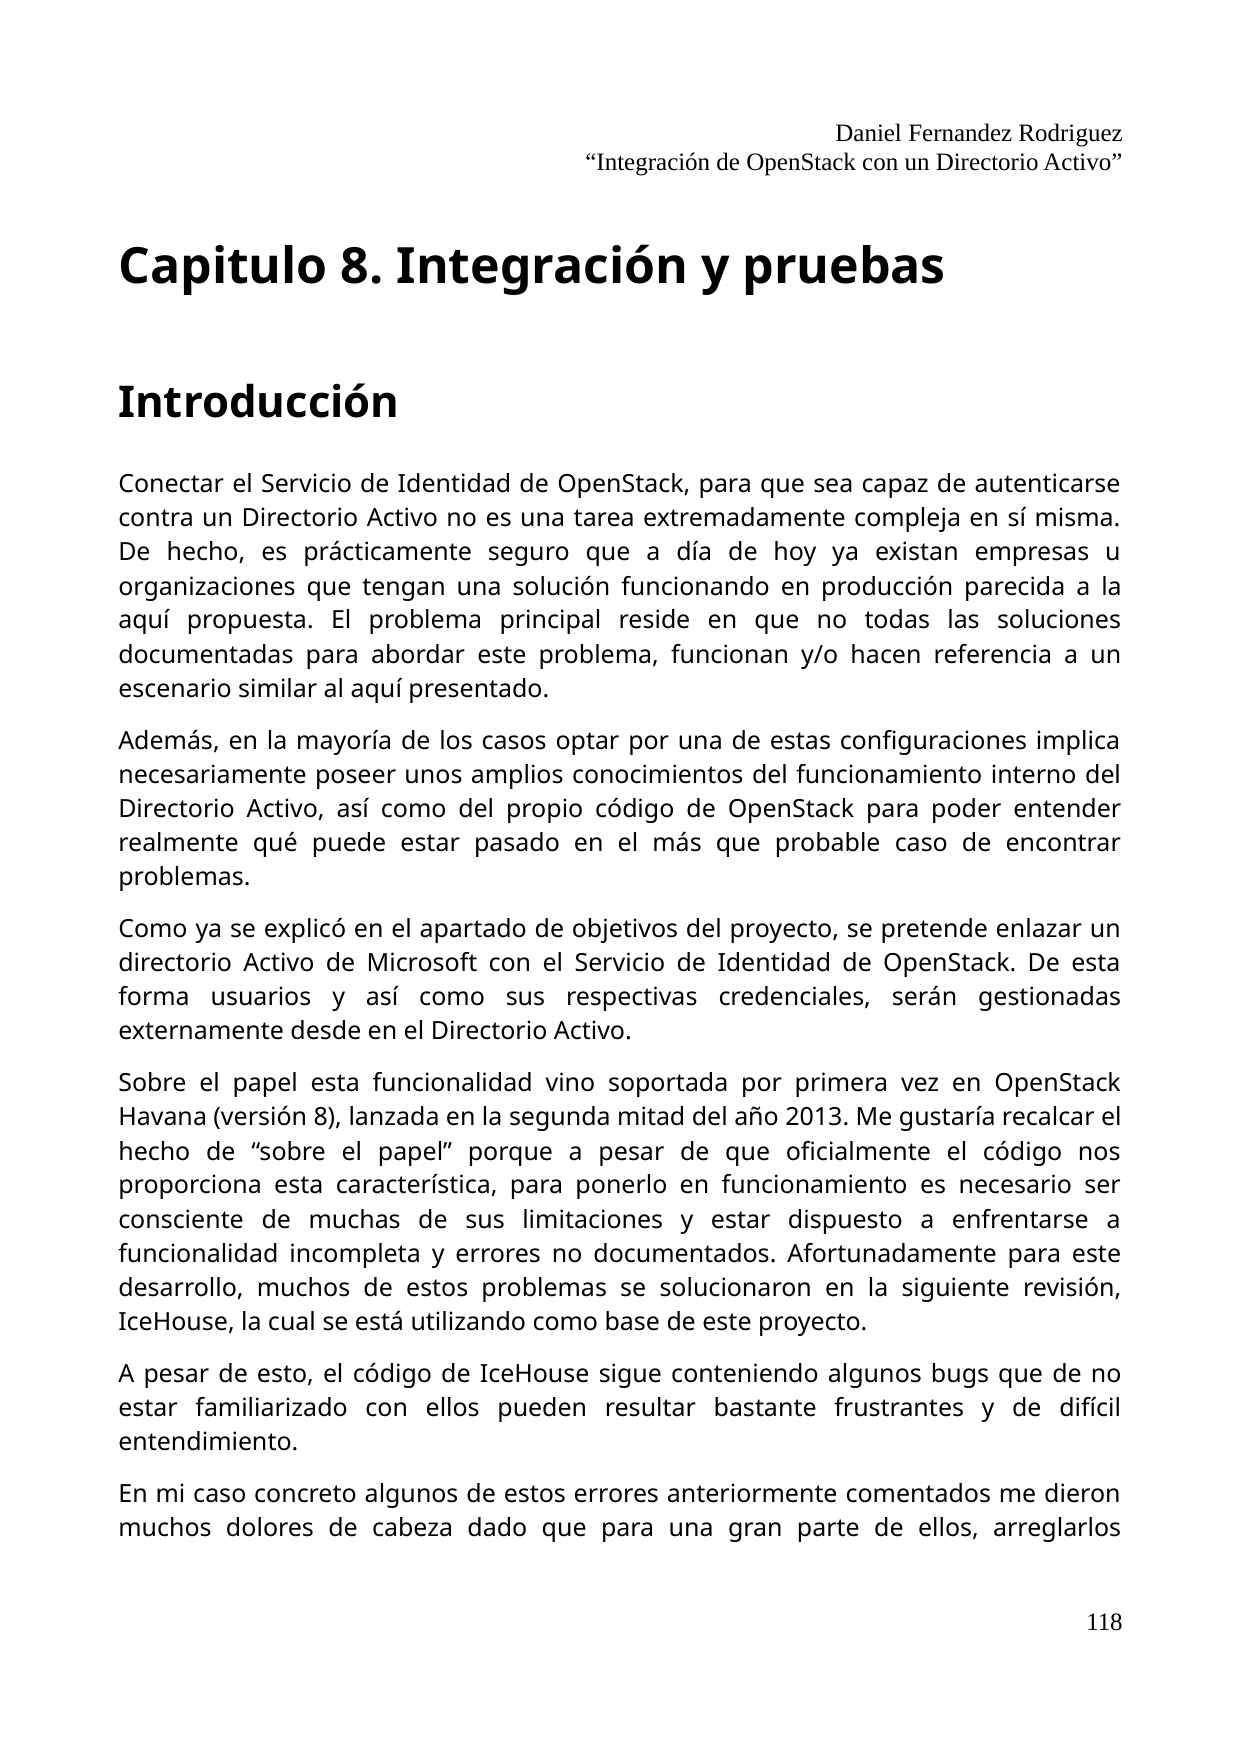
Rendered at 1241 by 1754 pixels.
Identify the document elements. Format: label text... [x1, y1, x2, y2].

text Como ya se explicó en el apartado de objetivos del proyecto, se pretende enlazar un directorio Activo de Microsoft con el Servicio de Identidad de OpenStack. De esta forma usuarios y así como sus respectivas credenciales, serán gestionadas externamente desde en el Directorio Activo. [118, 911, 1122, 1047]
text Además, en la mayoría de los casos optar por una de estas configuraciones implica necesariamente poseer unos amplios conocimientos del funcionamiento interno del Directorio Activo, así como del propio código de OpenStack para poder entender realmente qué puede estar pasado en el más que probable caso de encontrar problemas. [118, 722, 1122, 893]
title Capitulo 8. Integración y pruebas [118, 230, 1122, 298]
text Sobre el papel esta funcionalidad vino soportada por primera vez en OpenStack Havana (versión 8), lanzada en la segunda mitad del año 2013. Me gustaría recalcar el hecho de “sobre el papel” porque a pesar de que oficialmente el código nos proporciona esta característica, para ponerlo en funcionamiento es necesario ser consciente de muchas de sus limitaciones y estar dispuesto a enfrentarse a funcionalidad incompleta y errores no documentados. Afortunadamente para este desarrollo, muchos de estos problemas se solucionaron en la siguiente revisión, IceHouse, la cual se está utilizando como base de este proyecto. [118, 1065, 1122, 1337]
text A pesar de esto, el código de IceHouse sigue conteniendo algunos bugs que de no estar familiarizado con ellos pueden resultar bastante frustrantes y de difícil entendimiento. [118, 1356, 1122, 1458]
text Conectar el Servicio de Identidad de OpenStack, para que sea capaz de autenticarse contra un Directorio Activo no es una tarea extremadamente compleja en sí misma. De hecho, es prácticamente seguro que a día de hoy ya existan empresas u organizaciones que tengan una solución funcionando en producción parecida a la aquí propuesta. El problema principal reside en que no todas las soluciones documentadas para abordar este problema, funcionan y/o hacen referencia a un escenario similar al aquí presentado. [118, 466, 1122, 704]
subtitle Introducción [118, 370, 1122, 430]
text En mi caso concreto algunos de estos errores anteriormente comentados me dieron muchos dolores de cabeza dado que para una gran parte de ellos, arreglarlos [118, 1476, 1122, 1544]
